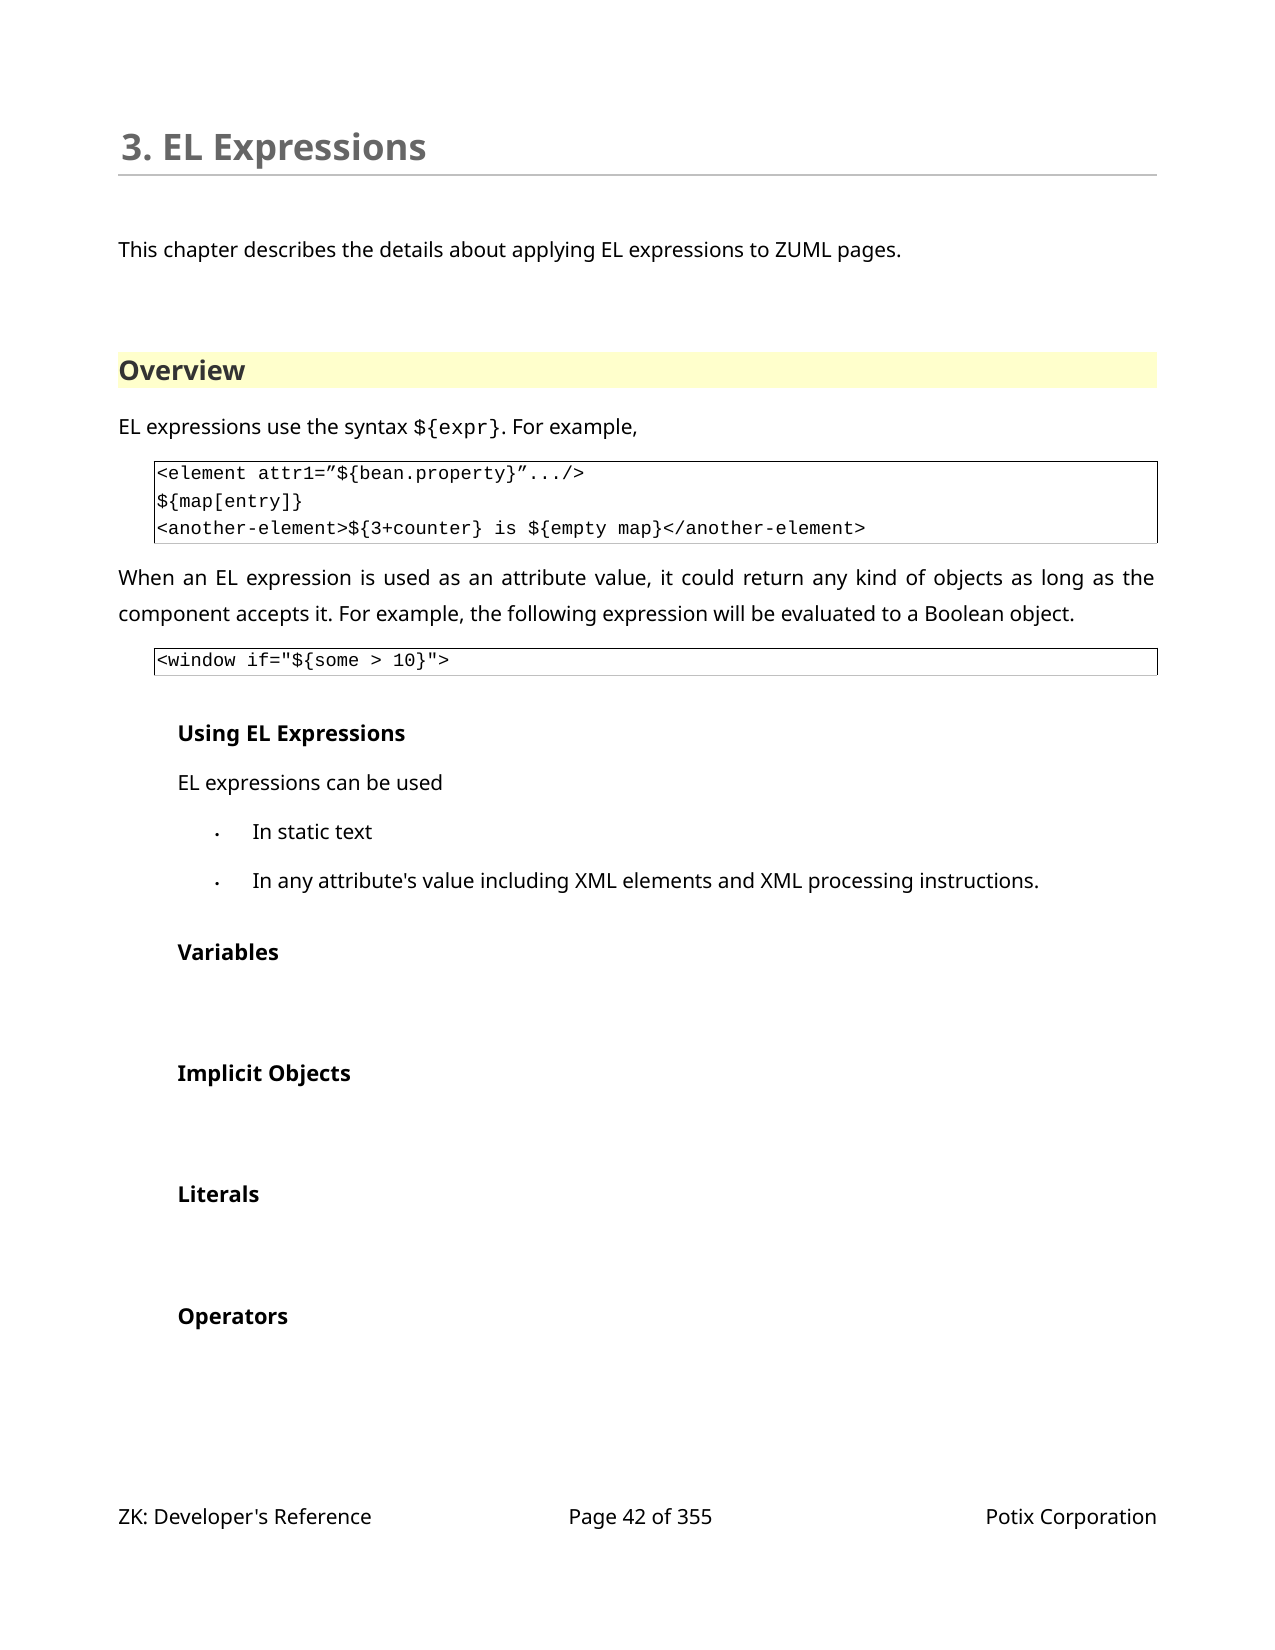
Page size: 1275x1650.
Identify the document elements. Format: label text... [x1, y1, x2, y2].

list In any attribute's value including XML elements and XML processing instructions. [215, 866, 1157, 894]
text EL expressions use the syntax ${expr}. For example, [118, 412, 1157, 441]
subtitle Literals [177, 1179, 1157, 1209]
text EL expressions can be used [177, 768, 1157, 796]
subtitle 3. EL Expressions [118, 118, 1157, 174]
subtitle Implicit Objects [177, 1058, 1157, 1088]
text This chapter describes the details about applying EL expressions to ZUML pages. [118, 235, 1157, 263]
text <window if="${some > 10}"> [155, 649, 1157, 675]
subtitle Operators [177, 1301, 1157, 1331]
text ${map[entry]} [155, 488, 1157, 513]
subtitle Using EL Expressions [177, 717, 1157, 747]
list In static text [215, 817, 1157, 845]
text <another-element>${3+counter} is ${empty map}</another-element> [155, 516, 1157, 543]
text When an EL expression is used as an attribute value, it could return any kind of objects as long as the component accepts it. For example, the following expression will be evaluated to a Boolean object. [118, 563, 1157, 627]
subtitle Variables [177, 936, 1157, 966]
subtitle Overview [118, 352, 1157, 388]
text <element attr1=”${bean.property}”.../> [155, 462, 1157, 486]
